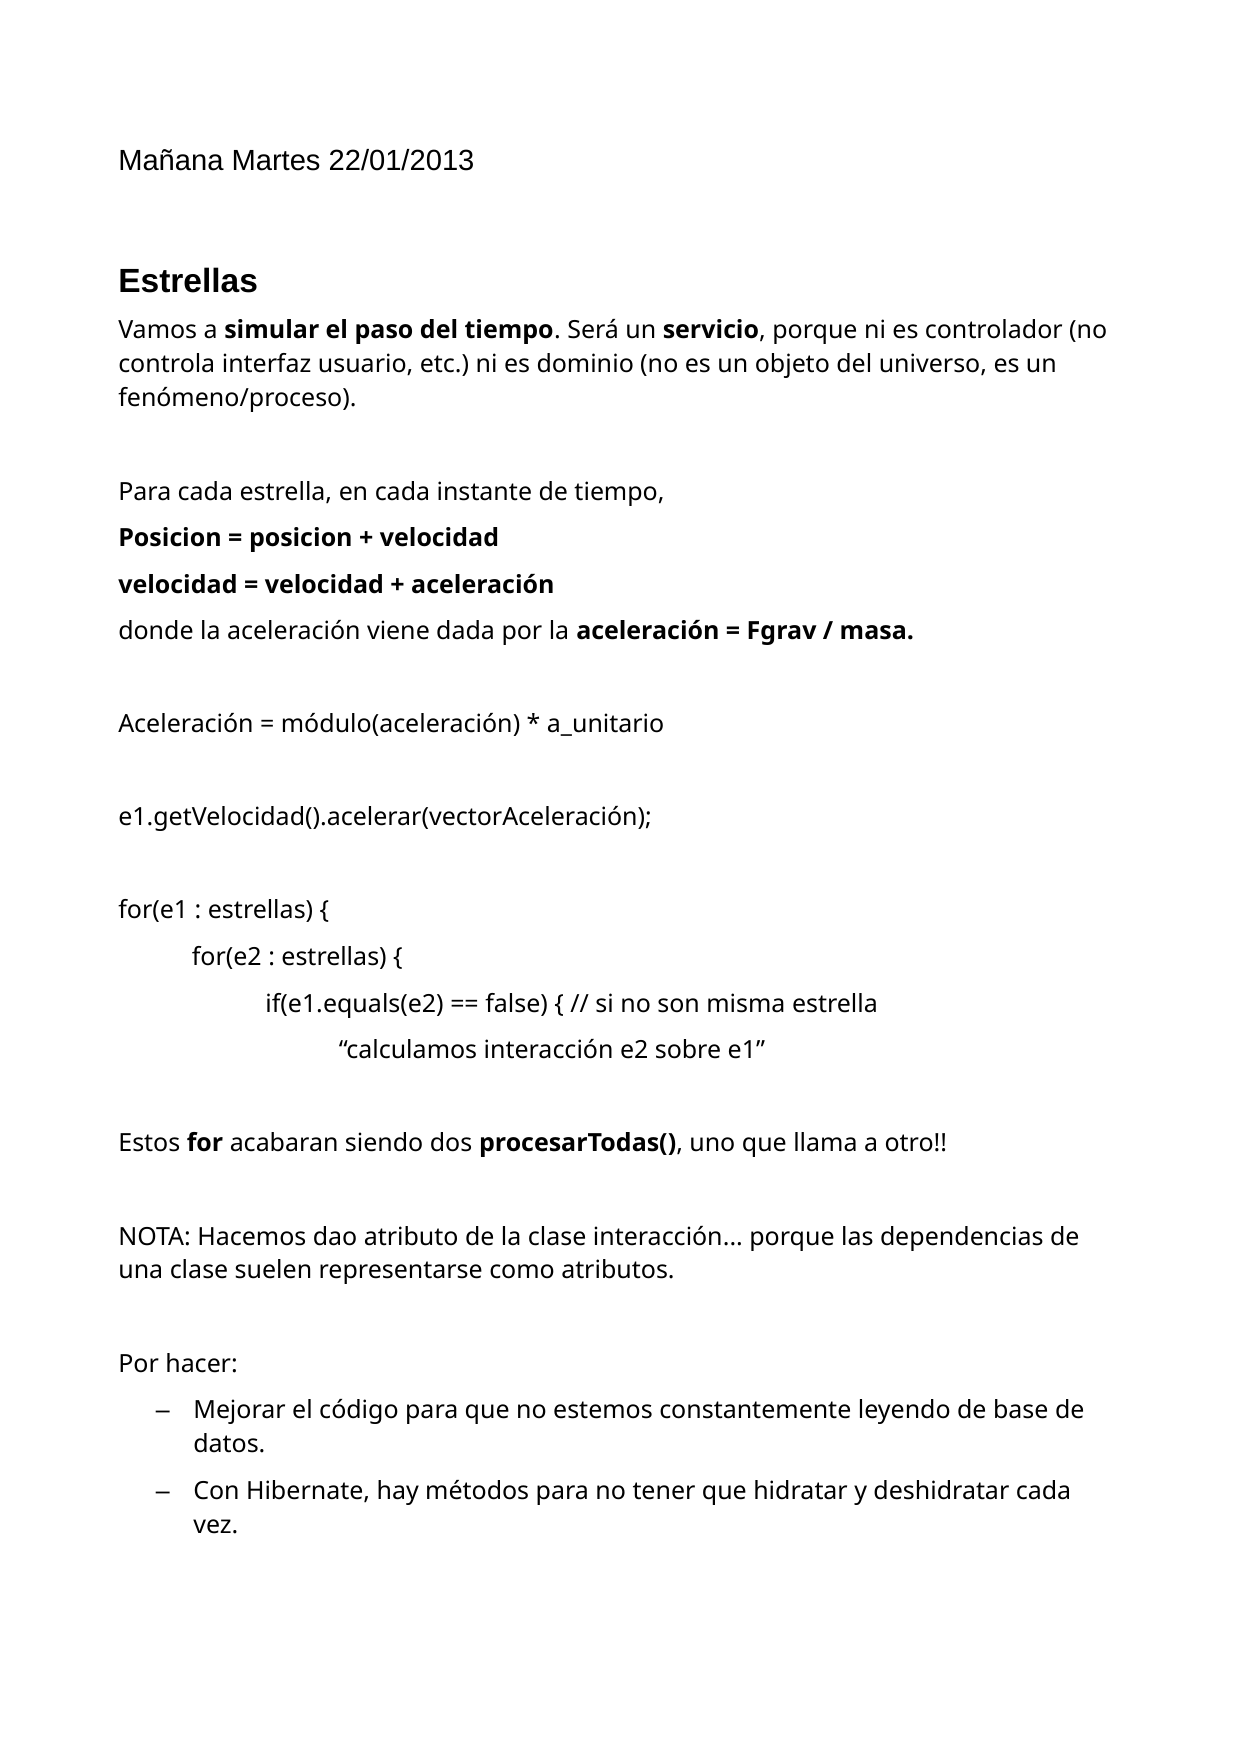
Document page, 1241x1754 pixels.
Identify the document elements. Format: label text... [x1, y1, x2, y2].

text Posicion = posicion + velocidad [118, 520, 1122, 554]
text velocidad = velocidad + aceleración [118, 566, 1122, 600]
text for(e1 : estrellas) { [118, 892, 1122, 926]
text Aceleración = módulo(aceleración) * a_unitario [118, 706, 1122, 740]
text Por hacer: [118, 1345, 1122, 1379]
text e1.getVelocidad().acelerar(vectorAceleración); [118, 799, 1122, 833]
text if(e1.equals(e2) == false) { // si no son misma estrella [118, 985, 1122, 1019]
text Para cada estrella, en cada instante de tiempo, [118, 473, 1122, 507]
text donde la aceleración viene dada por la aceleración = Fgrav / masa. [118, 613, 1122, 647]
subtitle Estrellas [118, 261, 1122, 299]
list Mejorar el código para que no estemos constantemente leyendo de base de datos. [156, 1392, 1122, 1460]
text “calculamos interacción e2 sobre e1” [118, 1032, 1122, 1066]
text NOTA: Hacemos dao atributo de la clase interacción... porque las dependencias de una clase suelen representarse como atributos. [118, 1218, 1122, 1286]
text for(e2 : estrellas) { [118, 939, 1122, 973]
text Vamos a simular el paso del tiempo. Será un servicio, porque ni es controlador (no controla interfaz usuario, etc.) ni es dominio (no es un objeto del universo, es un fenómeno/proceso). [118, 312, 1122, 414]
subtitle Mañana Martes 22/01/2013 [118, 143, 1122, 177]
text Estos for acabaran siendo dos procesarTodas(), uno que llama a otro!! [118, 1125, 1122, 1159]
list Con Hibernate, hay métodos para no tener que hidratar y deshidratar cada vez. [156, 1472, 1122, 1541]
